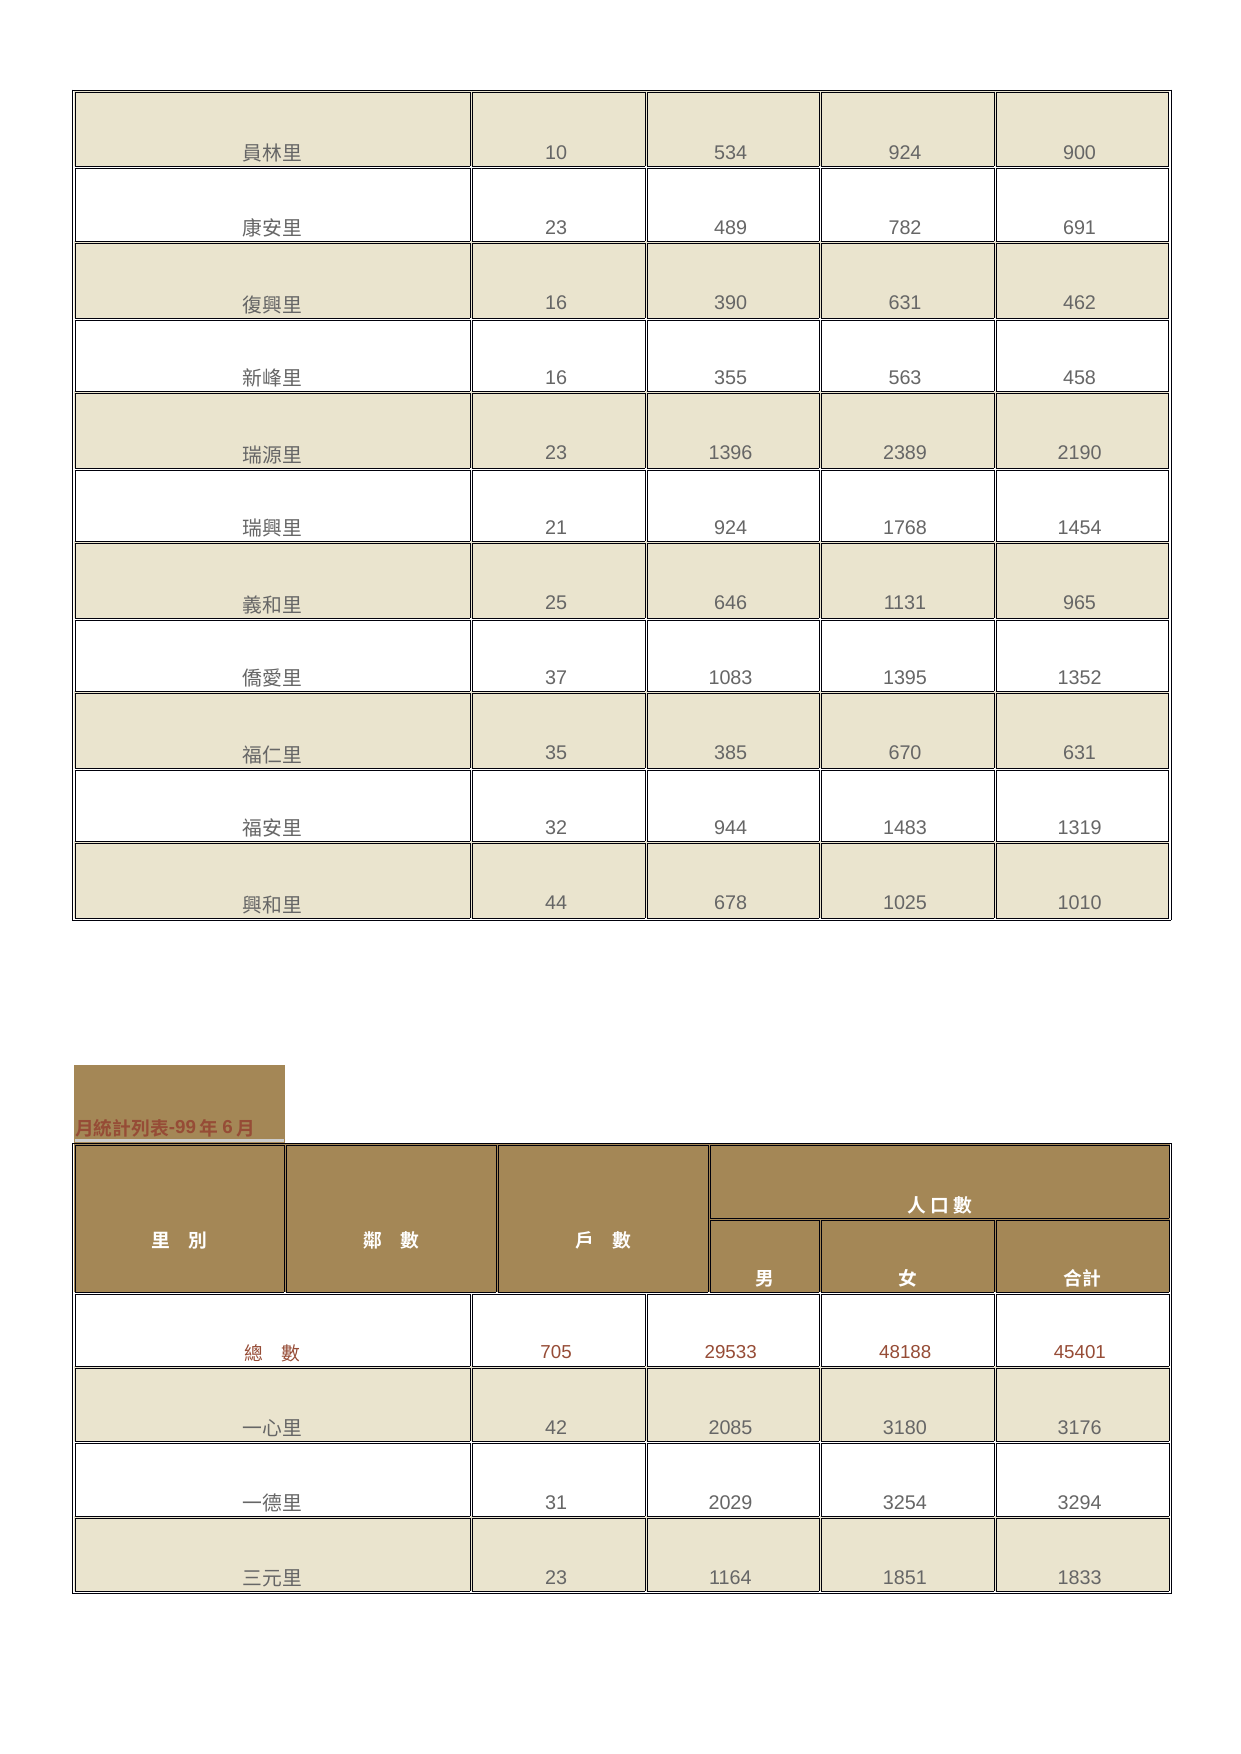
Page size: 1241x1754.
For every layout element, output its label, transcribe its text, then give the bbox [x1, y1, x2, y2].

table_cell 678 [648, 844, 819, 918]
table_cell 1352 [997, 621, 1168, 691]
table_cell 義和里 [76, 544, 470, 618]
table_cell 534 [648, 93, 819, 166]
table_cell 員林里 [76, 93, 470, 166]
table_cell 復興里 [76, 244, 470, 318]
table_cell 35 [473, 694, 645, 768]
table_cell 29533 [648, 1295, 819, 1366]
table_cell 944 [648, 771, 819, 841]
table_cell 2085 [648, 1369, 819, 1441]
table_cell 一德里 [76, 1444, 470, 1516]
table_cell 三元里 [76, 1519, 470, 1591]
table_cell 489 [648, 169, 819, 241]
table_cell 705 [473, 1295, 645, 1366]
table_cell 2029 [648, 1444, 819, 1516]
table_cell 1010 [997, 844, 1168, 918]
table_cell 965 [997, 544, 1168, 618]
table_cell 23 [473, 169, 645, 241]
table_cell 總 數 [76, 1295, 470, 1366]
table_cell 人 口 數 [711, 1146, 1169, 1218]
table_cell 924 [648, 471, 819, 541]
table_cell 37 [473, 621, 645, 691]
table_cell 355 [648, 321, 819, 391]
table_cell 1833 [997, 1519, 1169, 1591]
table_cell 10 [473, 93, 645, 166]
table_cell 1396 [648, 394, 819, 468]
table_cell 900 [997, 93, 1168, 166]
table_cell 福仁里 [76, 694, 470, 768]
table_cell 23 [473, 394, 645, 468]
table_cell 1395 [822, 621, 994, 691]
table_cell 1025 [822, 844, 994, 918]
table_cell 48188 [822, 1295, 994, 1366]
table_cell 691 [997, 169, 1168, 241]
table_cell 21 [473, 471, 645, 541]
table_cell 興和里 [76, 844, 470, 918]
table_cell 3176 [997, 1369, 1169, 1441]
table_cell 1083 [648, 621, 819, 691]
table_cell 福安里 [76, 771, 470, 841]
table_cell 32 [473, 771, 645, 841]
table_cell 462 [997, 244, 1168, 318]
table_header 月統計列表-99年6月 [74, 1065, 285, 1143]
table_cell 16 [473, 321, 645, 391]
table_cell 1851 [822, 1519, 994, 1591]
table_cell 新峰里 [76, 321, 470, 391]
table_cell 458 [997, 321, 1168, 391]
table_cell 瑞興里 [76, 471, 470, 541]
table_cell 385 [648, 694, 819, 768]
table_cell 1768 [822, 471, 994, 541]
table_cell 563 [822, 321, 994, 391]
table_cell 42 [473, 1369, 645, 1441]
table_cell 女 [822, 1221, 994, 1292]
table_cell 1164 [648, 1519, 819, 1591]
table_cell 782 [822, 169, 994, 241]
table_cell 2190 [997, 394, 1168, 468]
table_cell 男 [711, 1221, 819, 1292]
table_cell 23 [473, 1519, 645, 1591]
table_cell 1483 [822, 771, 994, 841]
table_cell 3180 [822, 1369, 994, 1441]
table_cell 631 [997, 694, 1168, 768]
table_cell 鄰 數 [287, 1146, 496, 1292]
table_cell 一心里 [76, 1369, 470, 1441]
table_cell 1319 [997, 771, 1168, 841]
table_cell 16 [473, 244, 645, 318]
table_cell 25 [473, 544, 645, 618]
table_cell 44 [473, 844, 645, 918]
table_cell 3294 [997, 1444, 1169, 1516]
table_cell 31 [473, 1444, 645, 1516]
table_cell 670 [822, 694, 994, 768]
table_cell 646 [648, 544, 819, 618]
table_cell 康安里 [76, 169, 470, 241]
table_cell 2389 [822, 394, 994, 468]
table_cell 合計 [997, 1221, 1169, 1292]
table_cell 里 別 [76, 1146, 284, 1292]
table_cell 390 [648, 244, 819, 318]
table_cell 631 [822, 244, 994, 318]
table_cell 僑愛里 [76, 621, 470, 691]
table_cell 1454 [997, 471, 1168, 541]
table_cell 1131 [822, 544, 994, 618]
table_cell 瑞源里 [76, 394, 470, 468]
table_cell 45401 [997, 1295, 1169, 1366]
table_cell 戶 數 [499, 1146, 708, 1292]
table_cell 3254 [822, 1444, 994, 1516]
table_cell 924 [822, 93, 994, 166]
